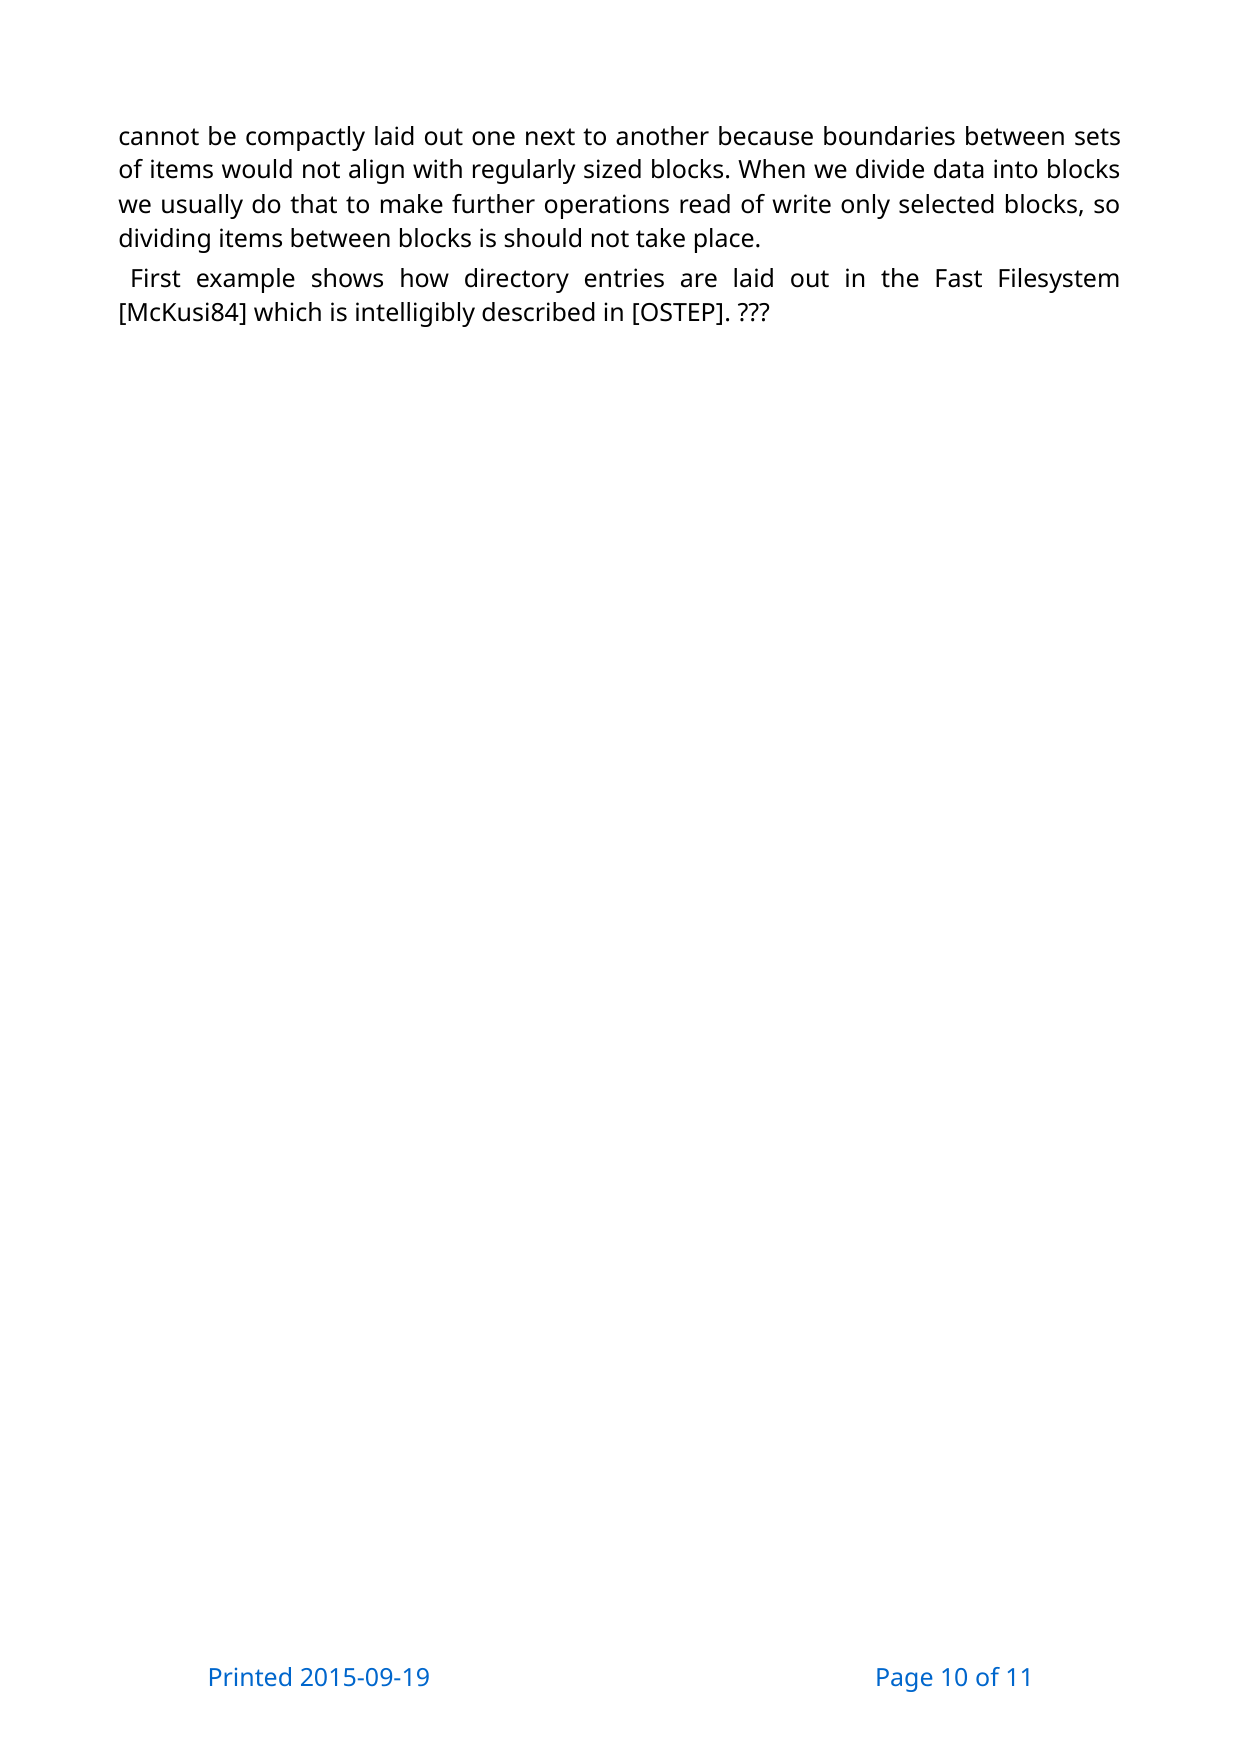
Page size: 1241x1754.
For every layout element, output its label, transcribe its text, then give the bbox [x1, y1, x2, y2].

text cannot be compactly laid out one next to another because boundaries between sets of items would not align with regularly sized blocks. When we divide data into blocks we usually do that to make further operations read of write only selected blocks, so dividing items between blocks is should not take place. [118, 118, 1122, 254]
text First example shows how directory entries are laid out in the Fast Filesystem [McKusi84] which is intelligibly described in [OSTEP]. ??? [118, 260, 1122, 328]
